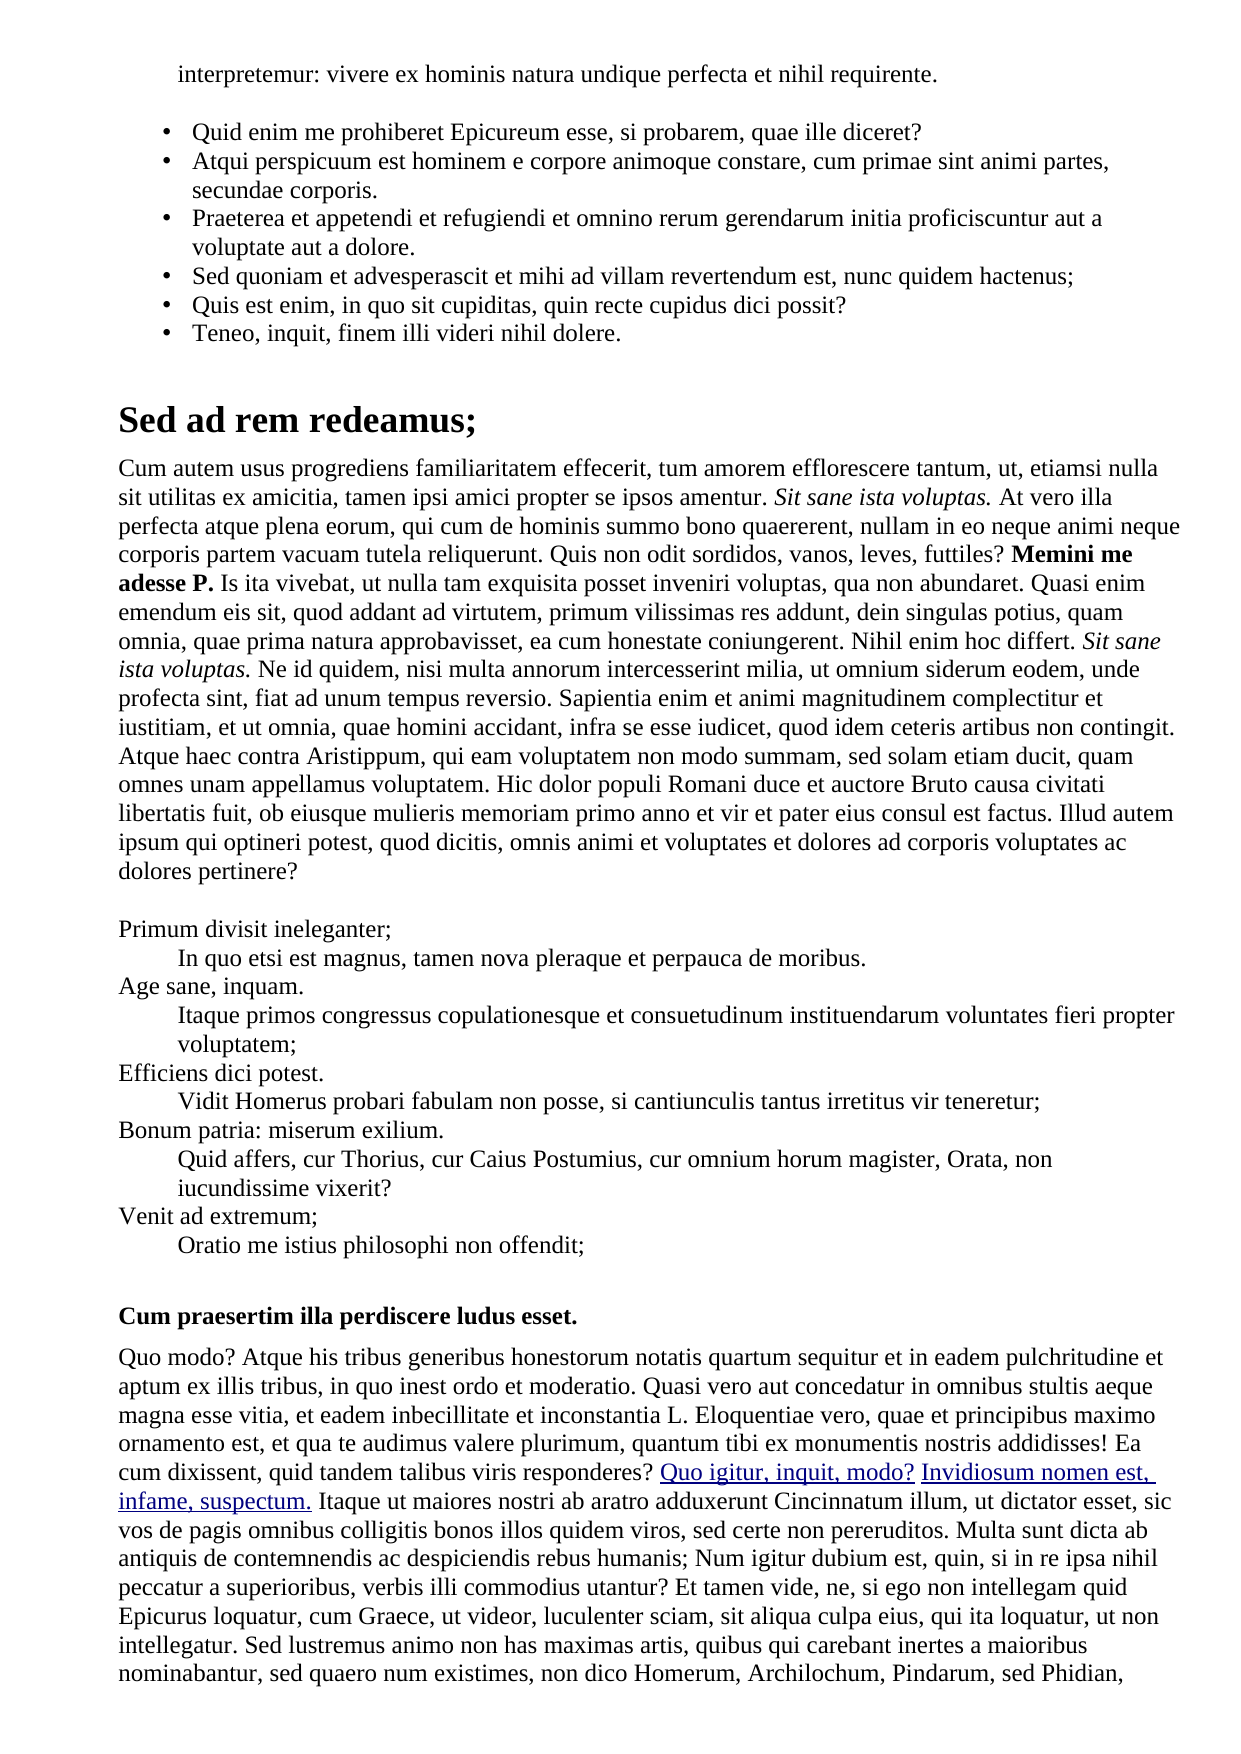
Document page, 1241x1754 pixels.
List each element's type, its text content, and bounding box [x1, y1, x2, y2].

list Teneo, inquit, finem illi videri nihil dolere. [162, 318, 1181, 347]
list Sed quoniam et advesperascit et mihi ad villam revertendum est, nunc quidem hactenus; [162, 261, 1181, 290]
text interpretemur: vivere ex hominis natura undique perfecta et nihil requirente. [177, 59, 1122, 88]
list Praeterea et appetendi et refugiendi et omnino rerum gerendarum initia proficiscuntur aut a voluptate aut a dolore. [162, 203, 1181, 261]
subtitle Efficiens dici potest. [118, 1058, 1181, 1086]
subtitle Bonum patria: miserum exilium. [118, 1115, 1181, 1144]
list Atqui perspicuum est hominem e corpore animoque constare, cum primae sint animi partes, secundae corporis. [162, 146, 1181, 203]
subtitle Primum divisit ineleganter; [118, 914, 1181, 943]
list Quid affers, cur Thorius, cur Caius Postumius, cur omnium horum magister, Orata, non iucundissime vixerit? [177, 1144, 1181, 1201]
list In quo etsi est magnus, tamen nova pleraque et perpauca de moribus. [177, 943, 1181, 971]
list Vidit Homerus probari fabulam non posse, si cantiunculis tantus irretitus vir teneretur; [177, 1086, 1181, 1115]
list Itaque primos congressus copulationesque et consuetudinum instituendarum voluntates fieri propter voluptatem; [177, 1000, 1181, 1058]
text Quo modo? Atque his tribus generibus honestorum notatis quartum sequitur et in eadem pulchritudine et aptum ex illis tribus, in quo inest ordo et moderatio. Quasi vero aut concedatur in omnibus stultis aeque magna esse vitia, et eadem inbecillitate et inconstantia L. Eloquentiae vero, quae et principibus maximo ornamento est, et qua te audimus valere plurimum, quantum tibi ex monumentis nostris addidisses! Ea cum dixissent, quid tandem talibus viris responderes? Quo igitur, inquit, modo? Invidiosum nomen est, infame, suspectum. Itaque ut maiores nostri ab aratro adduxerunt Cincinnatum illum, ut dictator esset, sic vos de pagis omnibus colligitis bonos illos quidem viros, sed certe non pereruditos. Multa sunt dicta ab antiquis de contemnendis ac despiciendis rebus humanis; Num igitur dubium est, quin, si in re ipsa nihil peccatur a superioribus, verbis illi commodius utantur? Et tamen vide, ne, si ego non intellegam quid Epicurus loquatur, cum Graece, ut videor, luculenter sciam, sit aliqua culpa eius, qui ita loquatur, ut non intellegatur. Sed lustremus animo non has maximas artis, quibus qui carebant inertes a maioribus nominabantur, sed quaero num existimes, non dico Homerum, Archilochum, Pindarum, sed Phidian, [118, 1342, 1181, 1687]
subtitle Sed ad rem redeamus; [118, 398, 1181, 441]
subtitle Age sane, inquam. [118, 971, 1181, 1000]
subtitle Cum praesertim illa perdiscere ludus esset. [118, 1301, 1181, 1330]
subtitle Venit ad extremum; [118, 1201, 1181, 1230]
list Oratio me istius philosophi non offendit; [177, 1230, 1181, 1259]
list Quis est enim, in quo sit cupiditas, quin recte cupidus dici possit? [162, 290, 1181, 318]
list Quid enim me prohiberet Epicureum esse, si probarem, quae ille diceret? [162, 117, 1181, 146]
text Cum autem usus progrediens familiaritatem effecerit, tum amorem efflorescere tantum, ut, etiamsi nulla sit utilitas ex amicitia, tamen ipsi amici propter se ipsos amentur. Sit sane ista voluptas. At vero illa perfecta atque plena eorum, qui cum de hominis summo bono quaererent, nullam in eo neque animi neque corporis partem vacuam tutela reliquerunt. Quis non odit sordidos, vanos, leves, futtiles? Memini me adesse P. Is ita vivebat, ut nulla tam exquisita posset inveniri voluptas, qua non abundaret. Quasi enim emendum eis sit, quod addant ad virtutem, primum vilissimas res addunt, dein singulas potius, quam omnia, quae prima natura approbavisset, ea cum honestate coniungerent. Nihil enim hoc differt. Sit sane ista voluptas. Ne id quidem, nisi multa annorum intercesserint milia, ut omnium siderum eodem, unde profecta sint, fiat ad unum tempus reversio. Sapientia enim et animi magnitudinem complectitur et iustitiam, et ut omnia, quae homini accidant, infra se esse iudicet, quod idem ceteris artibus non contingit. Atque haec contra Aristippum, qui eam voluptatem non modo summam, sed solam etiam ducit, quam omnes unam appellamus voluptatem. Hic dolor populi Romani duce et auctore Bruto causa civitati libertatis fuit, ob eiusque mulieris memoriam primo anno et vir et pater eius consul est factus. Illud autem ipsum qui optineri potest, quod dicitis, omnis animi et voluptates et dolores ad corporis voluptates ac dolores pertinere? [118, 453, 1181, 884]
